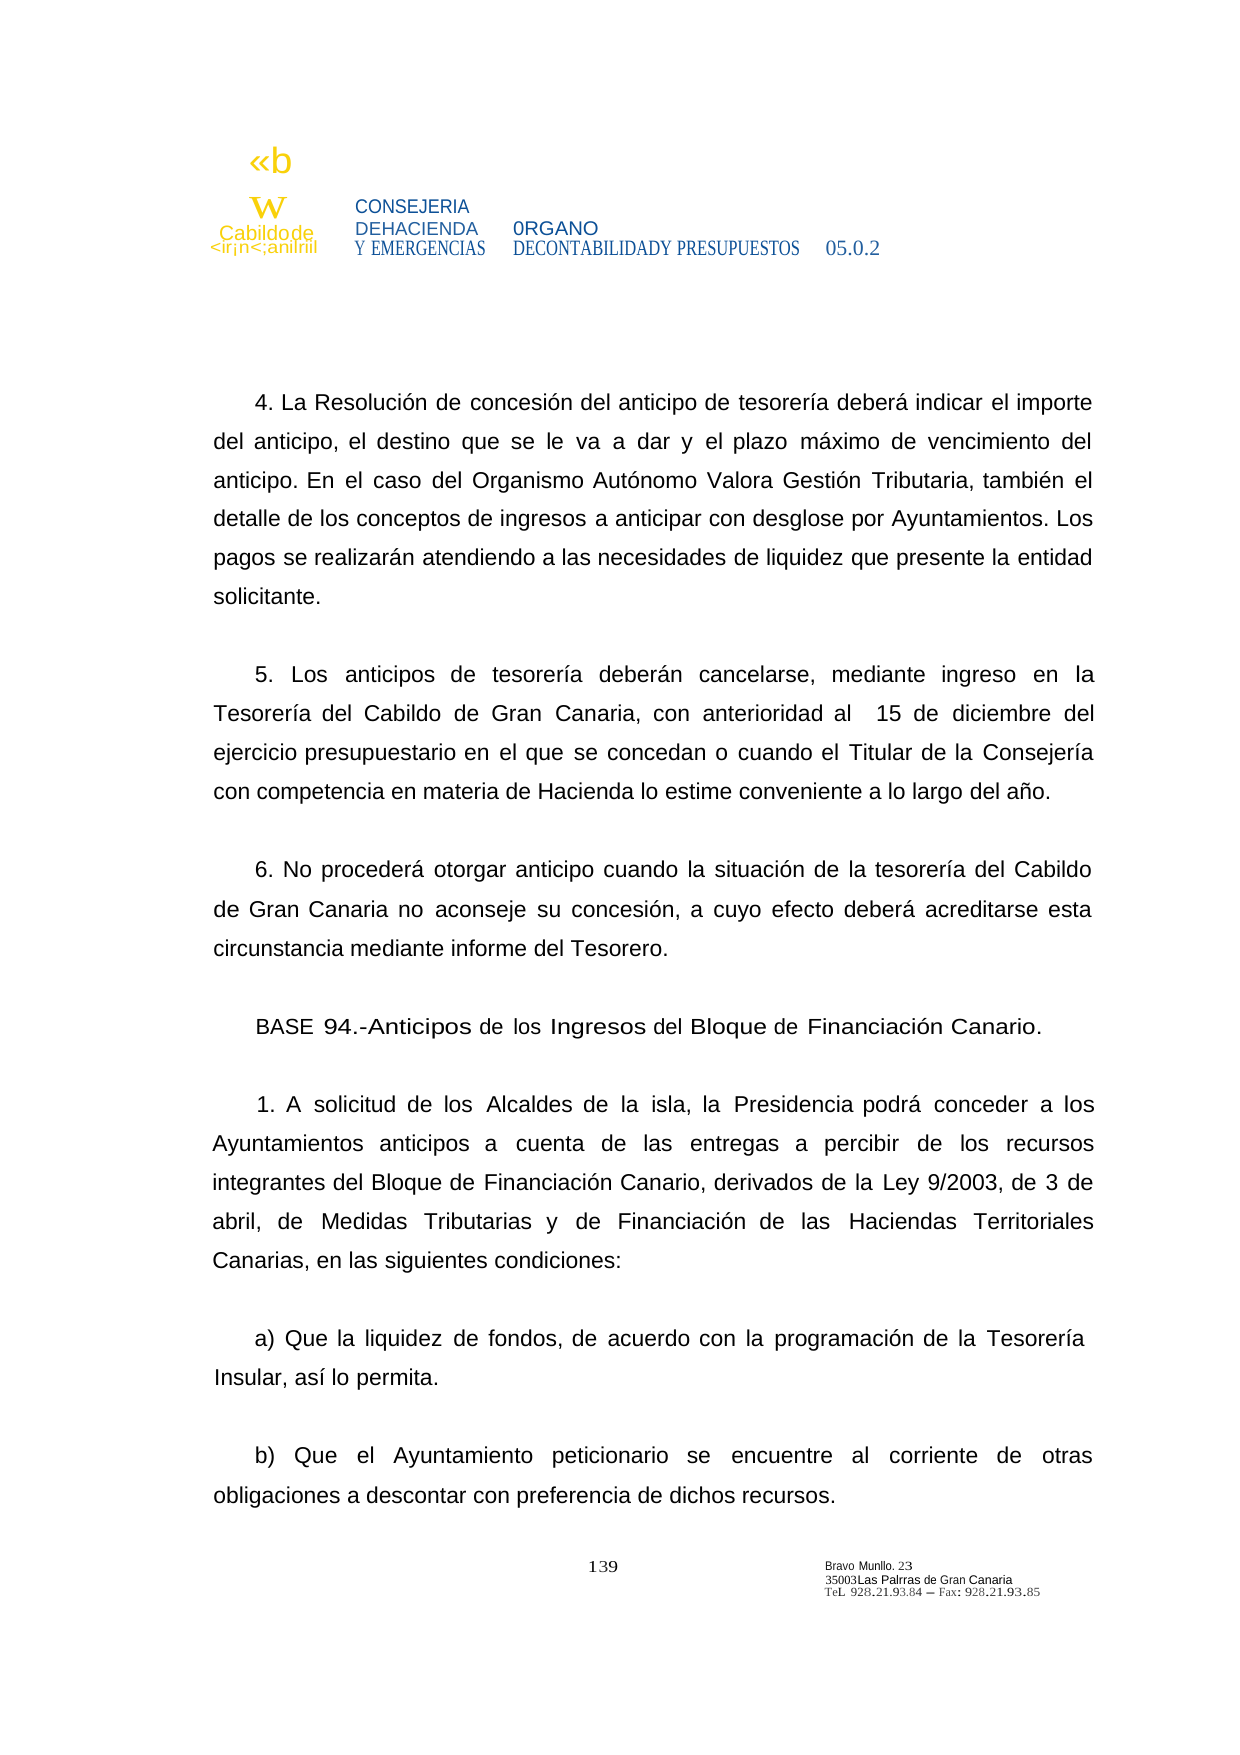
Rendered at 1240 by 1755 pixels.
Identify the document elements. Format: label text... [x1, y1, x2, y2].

text 6. No procederá otorgar anticipo cuando la situación de la tesorería del Cabildo de Gran Canaria no aconseje su concesión, a cuyo efecto deberá acreditarse esta circunstancia mediante informe del Tesorero. [213, 856, 1092, 961]
text Insular, así lo permita. [214, 1364, 1240, 1390]
text a) Que la liquidez de fondos, de acuerdo con la programación de la Tesorería [254, 1324, 1240, 1351]
text 35003Las Palrras de Gran Canaria [825, 1575, 1240, 1587]
text 5. Los anticipos de tesorería deberán cancelarse, mediante ingreso en la Tesorería del Cabildo de Gran Canaria, con anterioridad al 15 de diciembre del ejercicio presupuestario en el que se concedan o cuando el Titular de la Consejería con competencia en materia de Hacienda lo estime conveniente a lo largo del año. [213, 661, 1094, 805]
text TeL 928.21.93.84 - Fax: 928.21.93.85 [824, 1587, 1240, 1599]
text BASE 94.-Anticipos de los Ingresos del Bloque de Financiación Canario. [255, 1014, 1240, 1039]
text 139 Bravo Munllo. 23 [588, 1557, 1240, 1575]
text b) Que el Ayuntamiento peticionario se encuentre al corriente de otras obligaciones a descontar con preferencia de dichos recursos. [213, 1429, 1093, 1508]
text 1. A solicitud de los Alcaldes de la isla, la Presidencia podrá conceder a los Ayuntamientos anticipos a cuenta de las entregas a percibir de los recursos integrantes del Bloque de Financiación Canario, derivados de la Ley 9/2003, de 3 de abril, de Medidas Tributarias y de Financiación de las Haciendas Territoriales Canarias, en las siguientes condiciones: [212, 1091, 1094, 1273]
text 4. La Resolución de concesión del anticipo de tesorería deberá indicar el importe del anticipo, el destino que se le va a dar y el plazo máximo de vencimiento del anticipo. En el caso del Organismo Autónomo Valora Gestión Tributaria, también el detalle de los conceptos de ingresos a anticipar con desglose por Ayuntamientos. Los pagos se realizarán atendiendo a las necesidades de liquidez que presente la entidad solicitante. [213, 389, 1093, 609]
